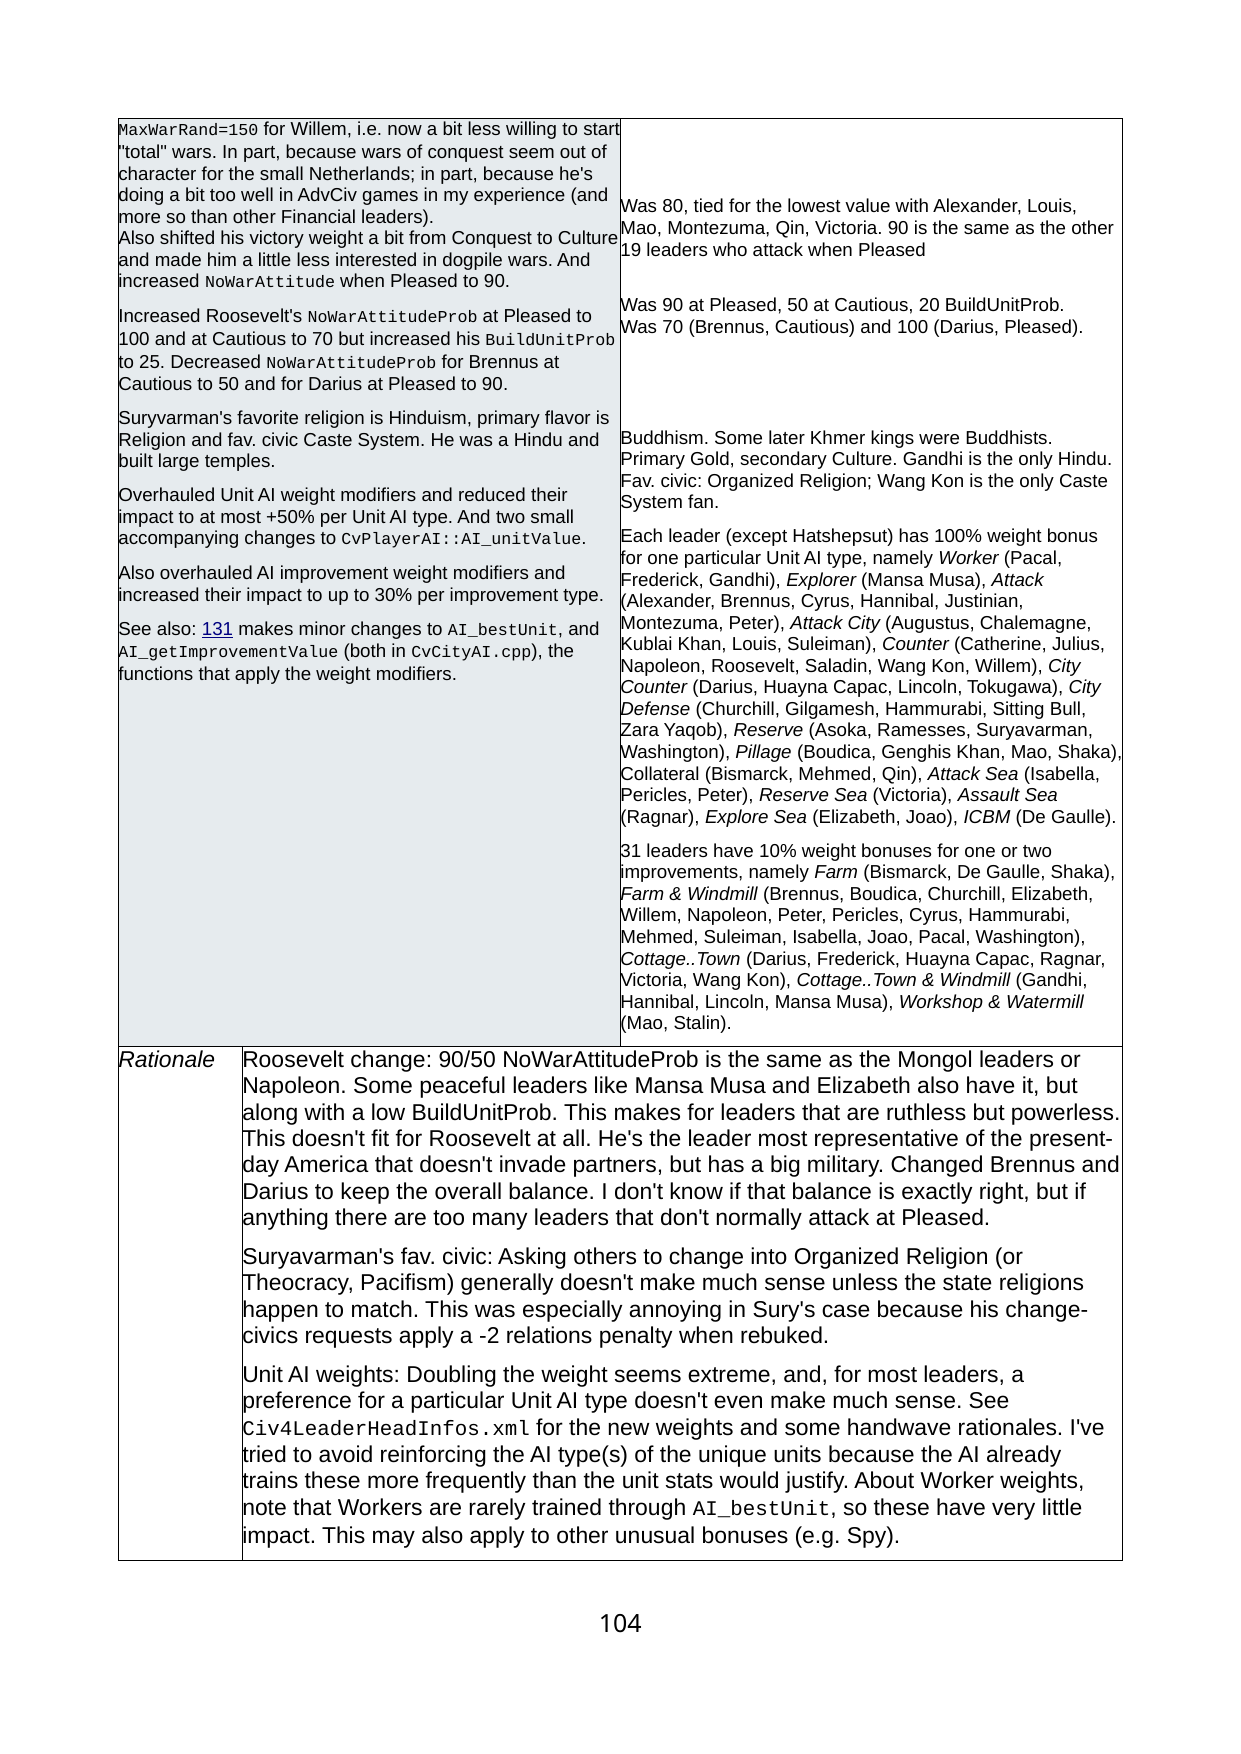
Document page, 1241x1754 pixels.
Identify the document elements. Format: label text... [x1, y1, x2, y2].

table_cell Roosevelt change: 90/50 NoWarAttitudeProb is the same as the Mongol leaders or Napoleon. Some peaceful leaders like Mansa Musa and Elizabeth also have it, but along with a low BuildUnitProb. This makes for leaders that are ruthless but powerless. This doesn't fit for Roosevelt at all. He's the leader most representative of the present-day America that doesn't invade partners, but has a big military. Changed Brennus and Darius to keep the overall balance. I don't know if that balance is exactly right, but if anything there are too many leaders that don't normally attack at Pleased. Suryavarman's fav. civic: Asking others to change into Organized Religion (or Theocracy, Pacifism) generally doesn't make much sense unless the state religions happen to match. This was especially annoying in Sury's case because his change-civics requests apply a -2 relations penalty when rebuked. Unit AI weights: Doubling the weight seems extreme, and, for most leaders, a preference for a particular Unit AI type doesn't even make much sense. See Civ4LeaderHeadInfos.xml for the new weights and some handwave rationales. I've tried to avoid reinforcing the AI type(s) of the unique units because the AI already trains these more frequently than the unit stats would justify. About Worker weights, note that Workers are rarely trained through AI_bestUnit, so these have very little impact. This may also apply to other unusual bonuses (e.g. Spy). [243, 1047, 1122, 1560]
table_cell Rationale [119, 1047, 242, 1560]
table_cell Was 80, tied for the lowest value with Alexander, Louis, Mao, Montezuma, Qin, Victoria. 90 is the same as the other 19 leaders who attack when Pleased Was 90 at Pleased, 50 at Cautious, 20 BuildUnitProb. Was 70 (Brennus, Cautious) and 100 (Darius, Pleased). Buddhism. Some later Khmer kings were Buddhists. Primary Gold, secondary Culture. Gandhi is the only Hindu. Fav. civic: Organized Religion; Wang Kon is the only Caste System fan. Each leader (except Hatshepsut) has 100% weight bonus for one particular Unit AI type, namely Worker (Pacal, Frederick, Gandhi), Explorer (Mansa Musa), Attack (Alexander, Brennus, Cyrus, Hannibal, Justinian, Montezuma, Peter), Attack City (Augustus, Chalemagne, Kublai Khan, Louis, Suleiman), Counter (Catherine, Julius, Napoleon, Roosevelt, Saladin, Wang Kon, Willem), City Counter (Darius, Huayna Capac, Lincoln, Tokugawa), City Defense (Churchill, Gilgamesh, Hammurabi, Sitting Bull, Zara Yaqob), Reserve (Asoka, Ramesses, Suryavarman, Washington), Pillage (Boudica, Genghis Khan, Mao, Shaka), Collateral (Bismarck, Mehmed, Qin), Attack Sea (Isabella, Pericles, Peter), Reserve Sea (Victoria), Assault Sea (Ragnar), Explore Sea (Elizabeth, Joao), ICBM (De Gaulle). 31 leaders have 10% weight bonuses for one or two improvements, namely Farm (Bismarck, De Gaulle, Shaka), Farm & Windmill (Brennus, Boudica, Churchill, Elizabeth, Willem, Napoleon, Peter, Pericles, Cyrus, Hammurabi, Mehmed, Suleiman, Isabella, Joao, Pacal, Washington), Cottage..Town (Darius, Frederick, Huayna Capac, Ragnar, Victoria, Wang Kon), Cottage..Town & Windmill (Gandhi, Hannibal, Lincoln, Mansa Musa), Workshop & Watermill (Mao, Stalin). [621, 119, 1122, 1046]
table_cell MaxWarRand=150 for Willem, i.e. now a bit less willing to start "total" wars. In part, because wars of conquest seem out of character for the small Netherlands; in part, because he's doing a bit too well in AdvCiv games in my experience (and more so than other Financial leaders). Also shifted his victory weight a bit from Conquest to Culture and made him a little less interested in dogpile wars. And increased NoWarAttitude when Pleased to 90. Increased Roosevelt's NoWarAttitudeProb at Pleased to 100 and at Cautious to 70 but increased his Build­UnitProb to 25. Decreased NoWarAttitudeProb for Brennus at Cautious to 50 and for Darius at Pleased to 90. Suryvarman's favorite religion is Hinduism, primary flavor is Religion and fav. civic Caste System. He was a Hindu and built large temples. Overhauled Unit AI weight modifiers and reduced their impact to at most +50% per Unit AI type. And two small accompanying changes to CvPlayerAI::AI_unitValue. Also overhauled AI improvement weight modifiers and increased their impact to up to 30% per improvement type. See also: 131 makes minor changes to AI_bestUnit, and AI_getImprovementValue (both in CvCityAI.cpp), the functions that apply the weight modifiers. [119, 119, 620, 1046]
